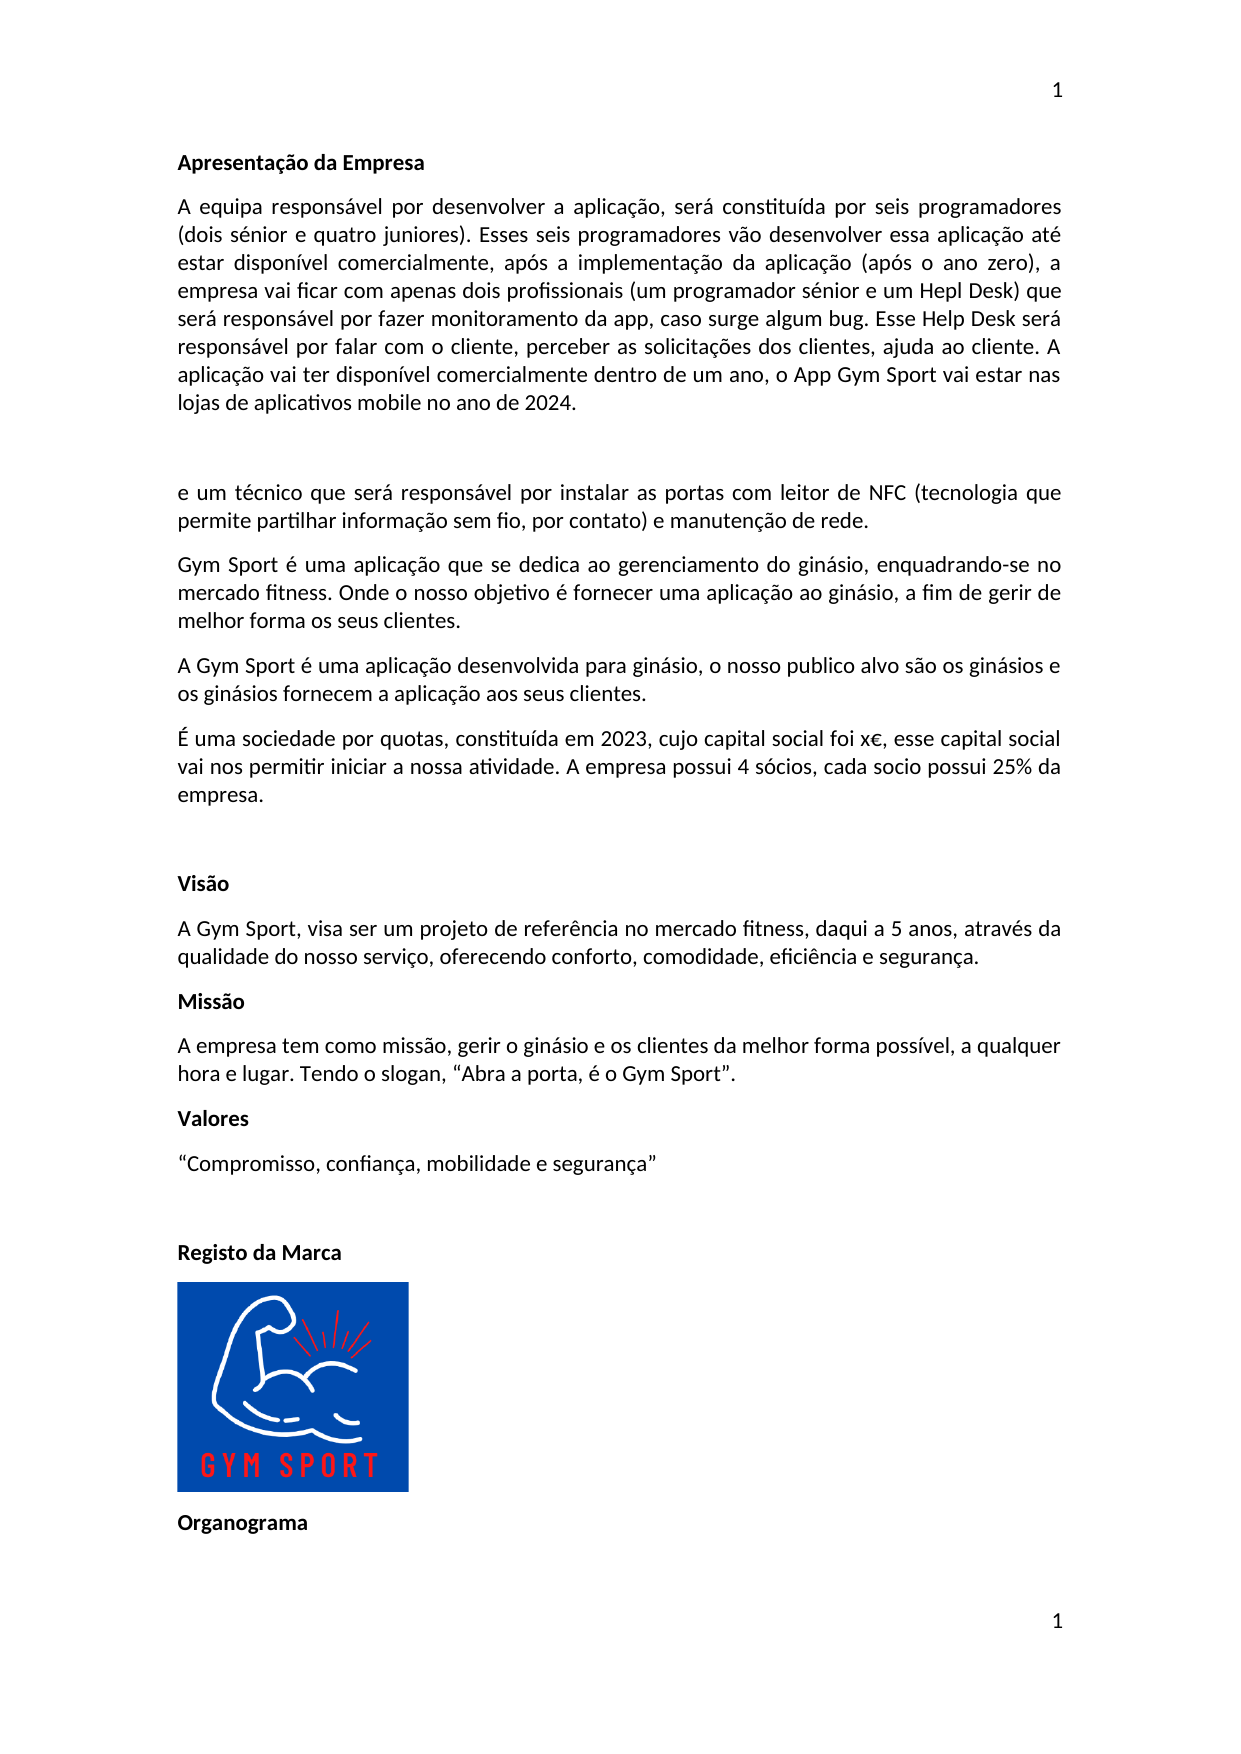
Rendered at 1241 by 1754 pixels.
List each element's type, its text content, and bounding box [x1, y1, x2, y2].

text Registo da Marca [177, 1238, 1063, 1266]
text A empresa tem como missão, gerir o ginásio e os clientes da melhor forma possível, a qualquer hora e lugar. Tendo o slogan, “Abra a porta, é o Gym Sport”. [177, 1031, 1063, 1087]
text Gym Sport é uma aplicação que se dedica ao gerenciamento do ginásio, enquadrando-se no mercado fitness. Onde o nosso objetivo é fornecer uma aplicação ao ginásio, a fim de gerir de melhor forma os seus clientes. [177, 551, 1063, 634]
text A Gym Sport é uma aplicação desenvolvida para ginásio, o nosso publico alvo são os ginásios e os ginásios fornecem a aplicação aos seus clientes. [177, 651, 1063, 707]
text Missão [177, 987, 1063, 1015]
text Visão [177, 869, 1063, 897]
text É uma sociedade por quotas, constituída em 2023, cujo capital social foi x€, esse capital social vai nos permitir iniciar a nossa atividade. A empresa possui 4 sócios, cada socio possui 25% da empresa. [177, 724, 1063, 808]
text e um técnico que será responsável por instalar as portas com leitor de NFC (tecnologia que permite partilhar informação sem fio, por contato) e manutenção de rede. [177, 478, 1063, 534]
text Valores [177, 1104, 1063, 1132]
text Apresentação da Empresa [177, 148, 1063, 176]
text A equipa responsável por desenvolver a aplicação, será constituída por seis programadores (dois sénior e quatro juniores). Esses seis programadores vão desenvolver essa aplicação até estar disponível comercialmente, após a implementação da aplicação (após o ano zero), a empresa vai ficar com apenas dois profissionais (um programador sénior e um Hepl Desk) que será responsável por fazer monitoramento da app, caso surge algum bug. Esse Help Desk será responsável por falar com o cliente, perceber as solicitações dos clientes, ajuda ao cliente. A aplicação vai ter disponível comercialmente dentro de um ano, o App Gym Sport vai estar nas lojas de aplicativos mobile no ano de 2024. [177, 192, 1063, 416]
text “Compromisso, confiança, mobilidade e segurança” [177, 1149, 1063, 1177]
text Organograma [177, 1508, 1063, 1537]
text A Gym Sport, visa ser um projeto de referência no mercado fitness, daqui a 5 anos, através da qualidade do nosso serviço, oferecendo conforto, comodidade, eficiência e segurança. [177, 914, 1063, 970]
